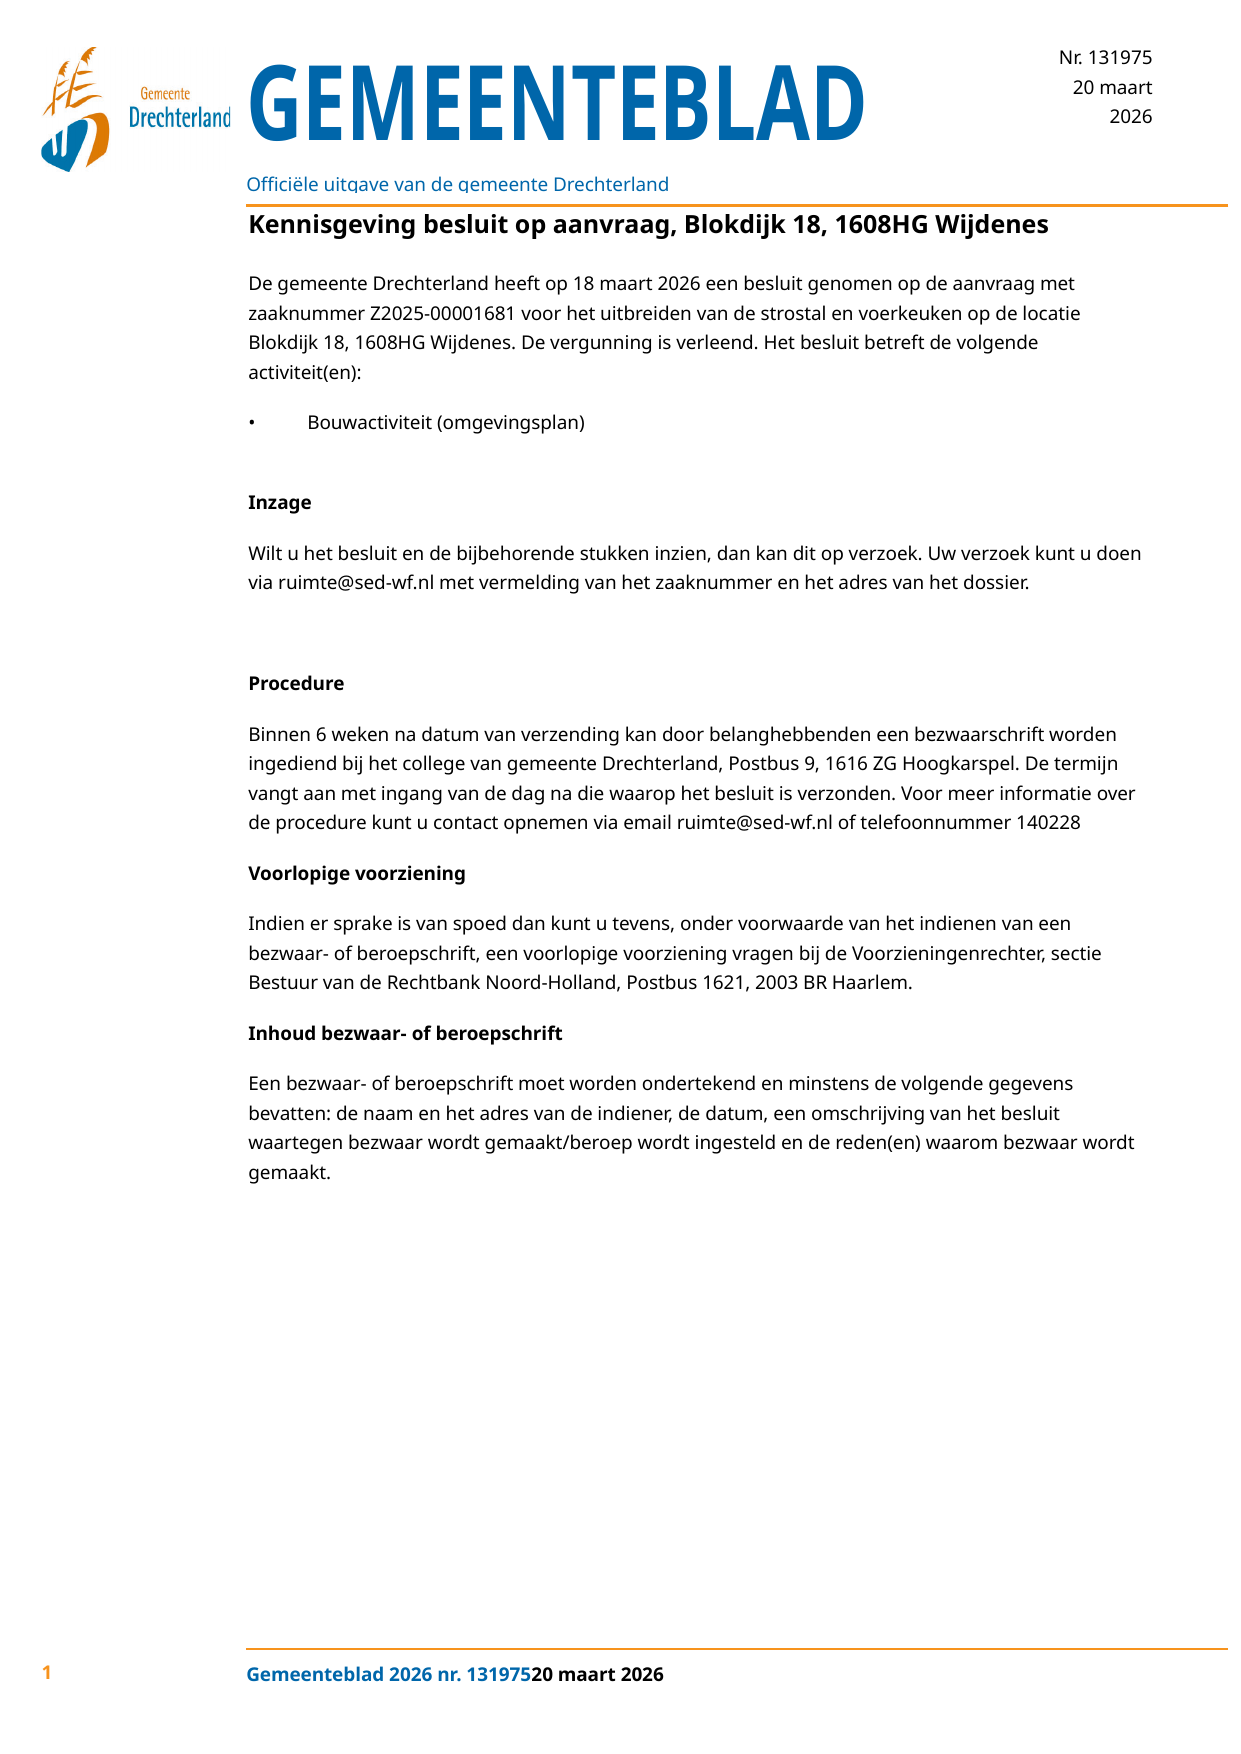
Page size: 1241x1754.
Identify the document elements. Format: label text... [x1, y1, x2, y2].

picture [41, 47, 231, 172]
list Bouwactiviteit (omgevingsplan) [248, 409, 1152, 435]
text Een bezwaar- of beroepschrift moet worden ondertekend en minstens de volgende gegevens bevatten: de naam en het adres van de indiener, de datum, een omschrijving van het besluit waartegen bezwaar wordt gemaakt/beroep wordt ingesteld en de reden(en) waarom bezwaar wordt gemaakt. [248, 1070, 1152, 1185]
text Inhoud bezwaar- of beroepschrift [248, 1020, 1152, 1046]
text Procedure [248, 670, 1152, 696]
text Kennisgeving besluit op aanvraag, Blokdijk 18, 1608HG Wijdenes [248, 207, 1152, 241]
text Voorlopige voorziening [248, 860, 1152, 886]
picture [41, 158, 64, 172]
text Wilt u het besluit en de bijbehorende stukken inzien, dan kan dit op verzoek. Uw verzoek kunt u doen via ruimte@sed-wf.nl met vermelding van het zaaknummer en het adres van het dossier. [248, 540, 1152, 595]
text Binnen 6 weken na datum van verzending kan door belanghebbenden een bezwaarschrift worden ingediend bij het college van gemeente Drechterland, Postbus 9, 1616 ZG Hoogkarspel. De termijn vangt aan met ingang van de dag na die waarop het besluit is verzonden. Voor meer informatie over de procedure kunt u contact opnemen via email ruimte@sed-wf.nl of telefoonnummer 140228 [248, 721, 1152, 835]
text Inzage [248, 489, 1152, 515]
picture [226, 115, 231, 124]
text De gemeente Drechterland heeft op 18 maart 2026 een besluit genomen op de aanvraag met zaaknummer Z2025-00001681 voor het uitbreiden van de strostal en voerkeuken op de locatie Blokdijk 18, 1608HG Wijdenes. De vergunning is verleend. Het besluit betreft de volgende activiteit(en): [248, 270, 1152, 385]
text Indien er sprake is van spoed dan kunt u tevens, onder voorwaarde van het indienen van een bezwaar- of beroepschrift, een voorlopige voorziening vragen bij de Voorzieningenrechter, sectie Bestuur van de Rechtbank Noord-Holland, Postbus 1621, 2003 BR Haarlem. [248, 910, 1152, 995]
